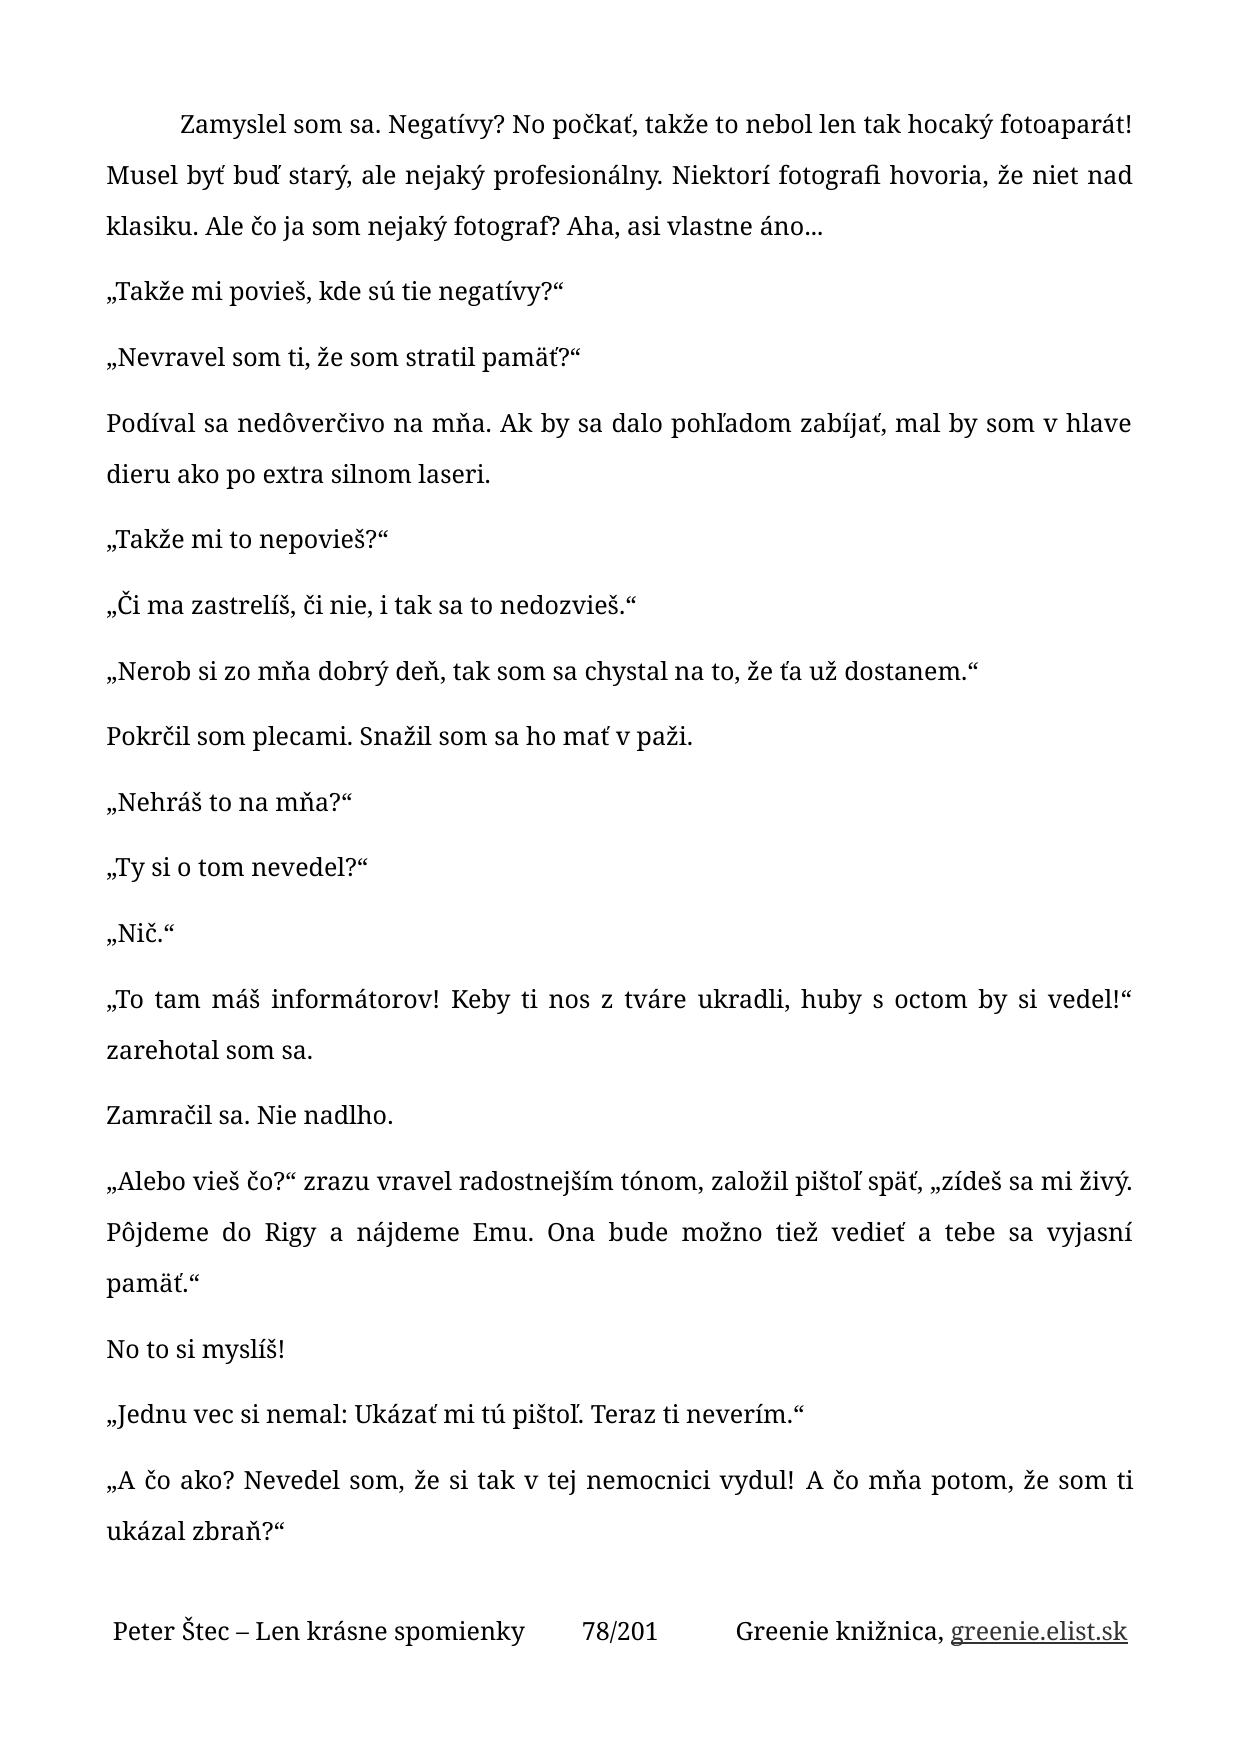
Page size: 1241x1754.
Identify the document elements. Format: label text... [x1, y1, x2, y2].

text „Takže mi povieš, kde sú tie negatívy?“ [106, 274, 1134, 308]
text No to si myslíš! [106, 1331, 1134, 1365]
text Pokrčil som plecami. Snažil som sa ho mať v paži. [106, 719, 1134, 753]
text „Nerob si zo mňa dobrý deň, tak som sa chystal na to, že ťa už dostanem.“ [106, 653, 1134, 687]
text „To tam máš informátorov! Keby ti nos z tváre ukradli, huby s octom by si vedel!“ zarehotal som sa. [106, 981, 1134, 1066]
text Zamračil sa. Nie nadlho. [106, 1098, 1134, 1132]
text „Nič.“ [106, 916, 1134, 950]
text „Takže mi to nepovieš?“ [106, 522, 1134, 556]
text Zamyslel som sa. Negatívy? No počkať, takže to nebol len tak hocaký fotoaparát! Musel byť buď starý, ale nejaký profesionálny. Niektorí fotografi hovoria, že niet nad klasiku. Ale čo ja som nejaký fotograf? Aha, asi vlastne áno... [106, 106, 1134, 242]
text „Ty si o tom nevedel?“ [106, 850, 1134, 884]
text „Alebo vieš čo?“ zrazu vravel radostnejším tónom, založil pištoľ späť, „zídeš sa mi živý. Pôjdeme do Rigy a nájdeme Emu. Ona bude možno tiež vedieť a tebe sa vyjasní pamäť.“ [106, 1163, 1134, 1300]
text Podíval sa nedôverčivo na mňa. Ak by sa dalo pohľadom zabíjať, mal by som v hlave dieru ako po extra silnom laseri. [106, 405, 1134, 490]
text „A čo ako? Nevedel som, že si tak v tej nemocnici vydul! A čo mňa potom, že som ti ukázal zbraň?“ [106, 1462, 1134, 1548]
text „Či ma zastrelíš, či nie, i tak sa to nedozvieš.“ [106, 587, 1134, 622]
text „Jednu vec si nemal: Ukázať mi tú pištoľ. Teraz ti neverím.“ [106, 1397, 1134, 1431]
text „Nevravel som ti, že som stratil pamäť?“ [106, 339, 1134, 374]
text „Nehráš to na mňa?“ [106, 784, 1134, 818]
